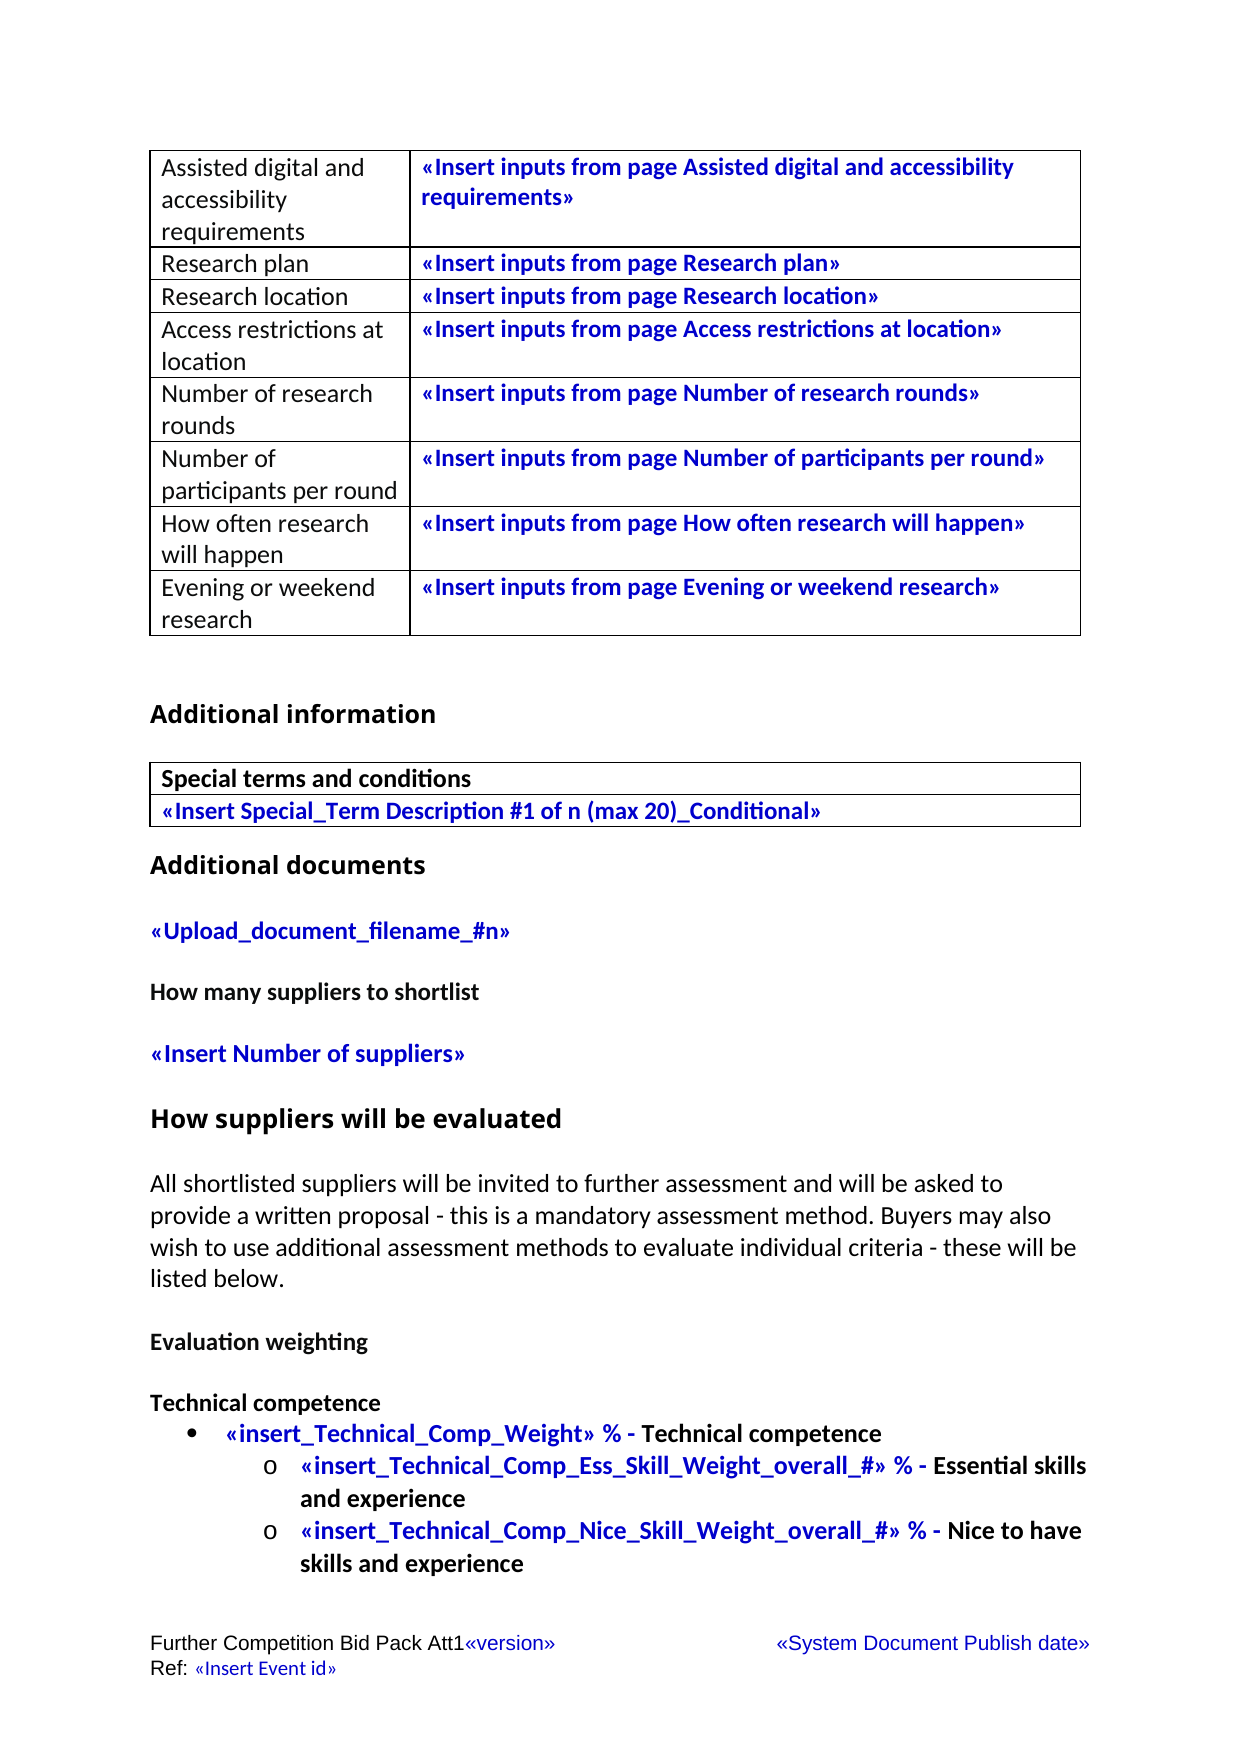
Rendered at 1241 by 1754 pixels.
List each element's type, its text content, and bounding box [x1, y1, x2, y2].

text Evaluation weighting [150, 1326, 1090, 1356]
list «insert_Technical_Comp_Ess_Skill_Weight_overall_#» % - Essential skills and experience [262, 1449, 1090, 1514]
text Additional information [150, 697, 1090, 731]
table_cell Assisted digital and accessibility requirements [151, 151, 409, 246]
table_cell Research location [151, 280, 409, 312]
table_cell «Insert inputs from page Number of participants per round» [411, 442, 1080, 506]
table_cell «Insert inputs from page Evening or weekend research» [411, 571, 1080, 635]
table_cell «Insert inputs from page Research plan» [411, 248, 1080, 279]
table_cell Number of participants per round [151, 442, 409, 506]
list «insert_Technical_Comp_Weight» % - Technical competence [187, 1417, 1090, 1449]
text All shortlisted suppliers will be invited to further assessment and will be asked to provide a written proposal - this is a mandatory assessment method. Buyers may also wish to use additional assessment methods to evaluate individual criteria - these will be listed below. [150, 1167, 1090, 1294]
table_cell «Insert inputs from page Assisted digital and accessibility requirements» [411, 151, 1080, 246]
table_cell Evening or weekend research [151, 571, 409, 635]
table_cell How often research will happen [151, 507, 409, 570]
table_cell «Insert Special_Term Description #1 of n (max 20)_Conditional» [151, 795, 1080, 826]
text Technical competence [150, 1387, 1090, 1417]
table_cell Number of research rounds [151, 378, 409, 441]
table_cell «Insert inputs from page Access restrictions at location» [411, 313, 1080, 377]
text «Insert Number of suppliers» [150, 1037, 1090, 1069]
text How many suppliers to shortlist [150, 976, 1090, 1037]
table_cell «Insert inputs from page How often research will happen» [411, 507, 1080, 570]
text How suppliers will be evaluated [150, 1101, 1090, 1137]
table_cell «Insert inputs from page Research location» [411, 280, 1080, 312]
text Additional documents [150, 847, 1090, 881]
text «Upload_document_filename_#n» [150, 915, 1090, 946]
list «insert_Technical_Comp_Nice_Skill_Weight_overall_#» % - Nice to have skills and experience [262, 1514, 1090, 1579]
table_cell «Insert inputs from page Number of research rounds» [411, 378, 1080, 441]
table_cell Research plan [151, 248, 409, 279]
table_header Special terms and conditions [151, 763, 1080, 794]
table_cell Access restrictions at location [151, 313, 409, 377]
